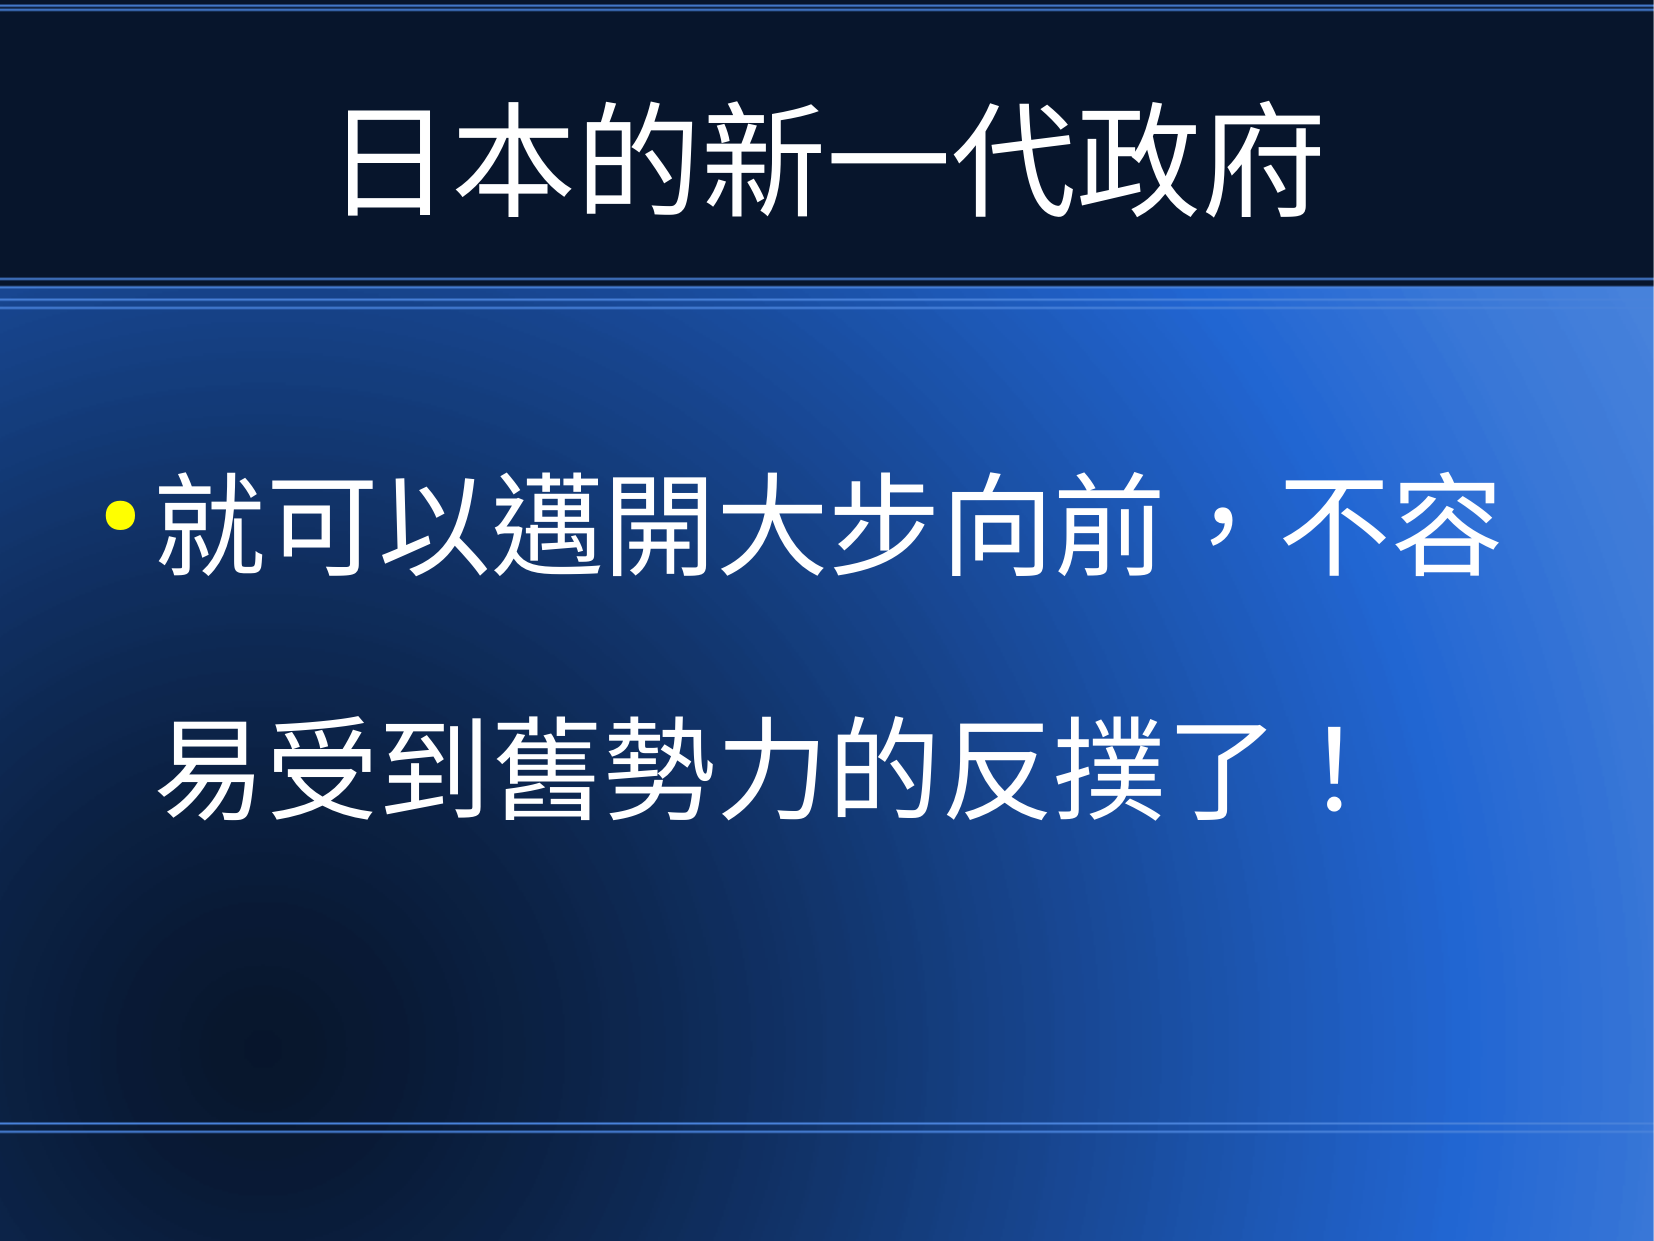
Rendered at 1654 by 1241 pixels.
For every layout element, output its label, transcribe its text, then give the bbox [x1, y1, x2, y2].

title 日本的新一代政府 [82, 49, 1571, 257]
picture [0, 0, 1654, 1241]
list 就可以邁開大步向前，不容易受到舊勢力的反撲了！ [82, 355, 1571, 1241]
